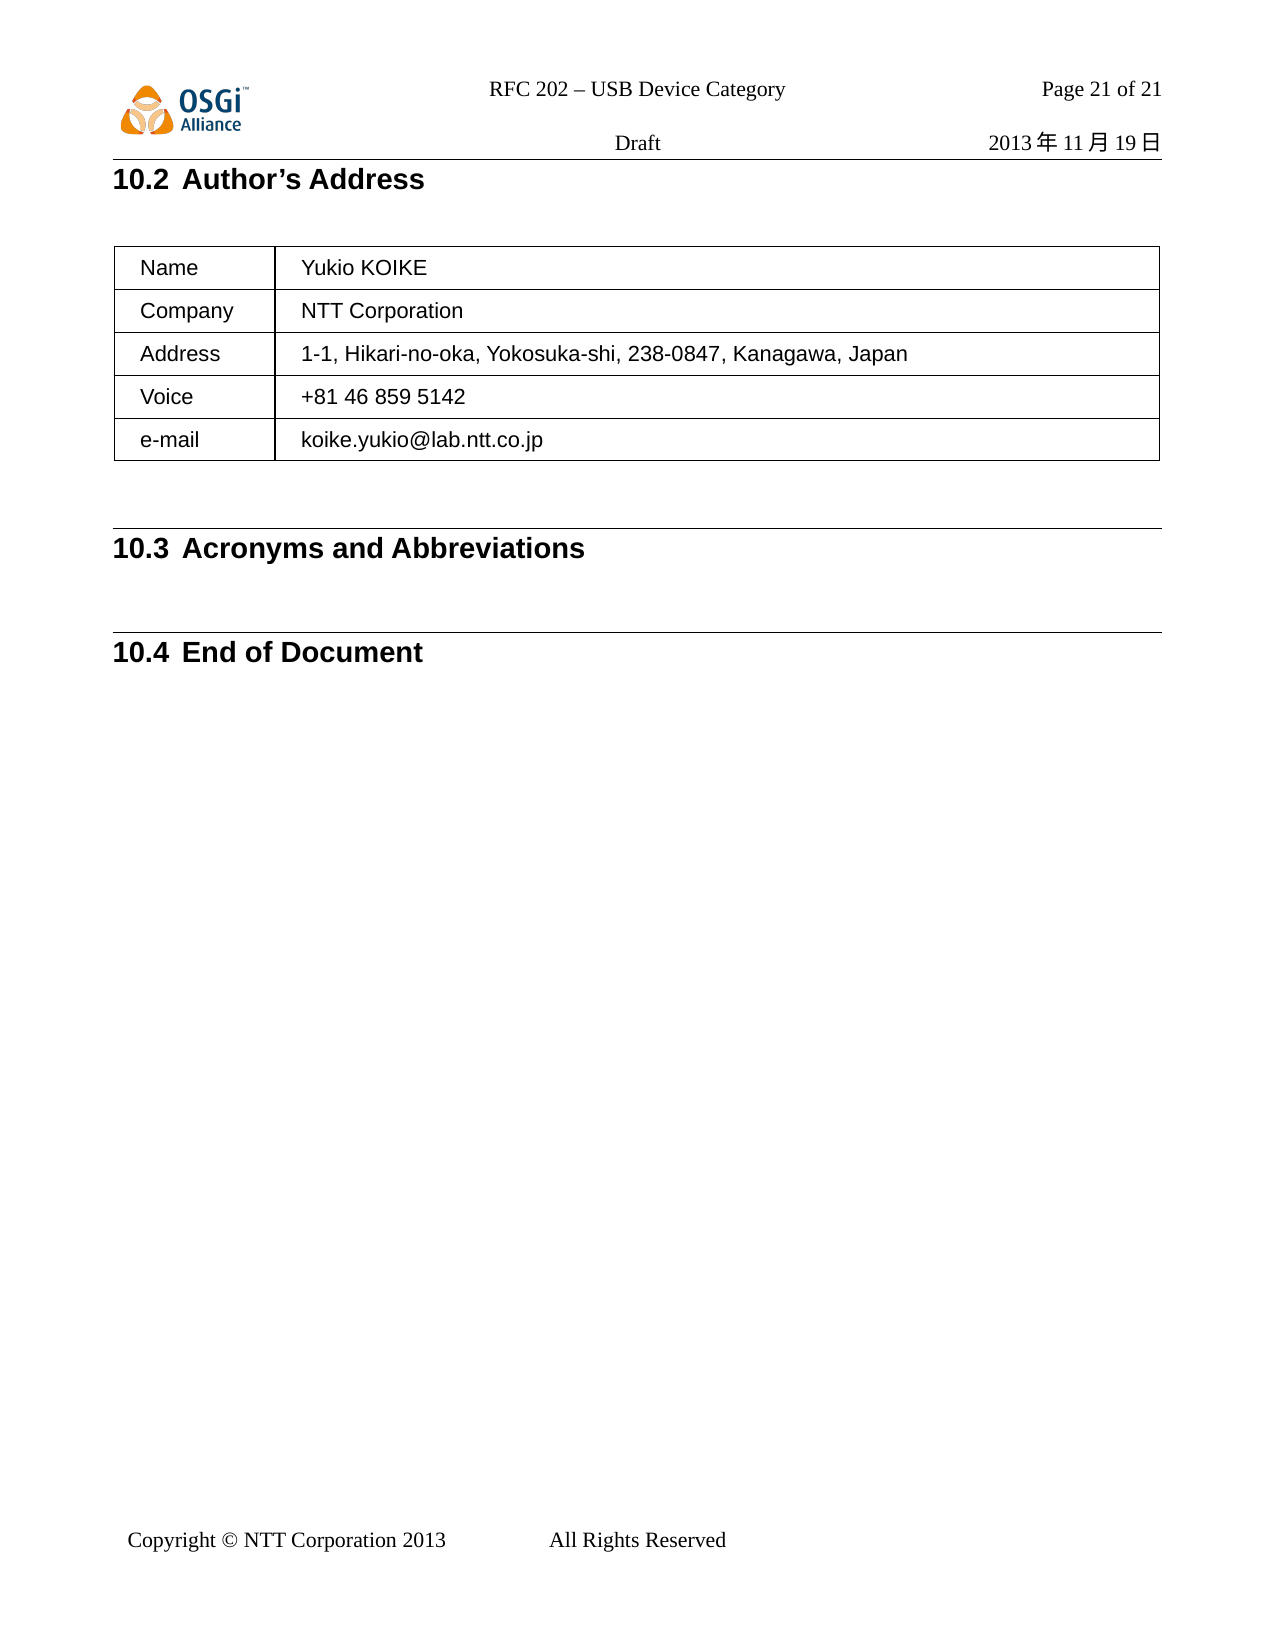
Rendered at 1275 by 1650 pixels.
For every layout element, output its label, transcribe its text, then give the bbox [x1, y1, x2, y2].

table_header Name [115, 247, 274, 289]
table_cell +81 46 859 5142 [276, 376, 1159, 417]
table_cell Voice [115, 376, 274, 417]
table_cell koike.yukio@lab.ntt.co.jp [276, 419, 1159, 460]
table_cell Company [115, 290, 274, 332]
table_cell 1-1, Hikari-no-oka, Yokosuka-shi, 238-0847, Kanagawa, Japan [276, 333, 1159, 374]
subtitle Author’s Address [112, 160, 1162, 196]
picture [113, 78, 257, 142]
subtitle Acronyms and Abbreviations [112, 529, 1162, 565]
table_cell e-mail [115, 419, 274, 460]
table_cell NTT Corporation [276, 290, 1159, 332]
table_cell Address [115, 333, 274, 374]
table_header Yukio KOIKE [276, 247, 1159, 289]
subtitle End of Document [112, 633, 1162, 668]
